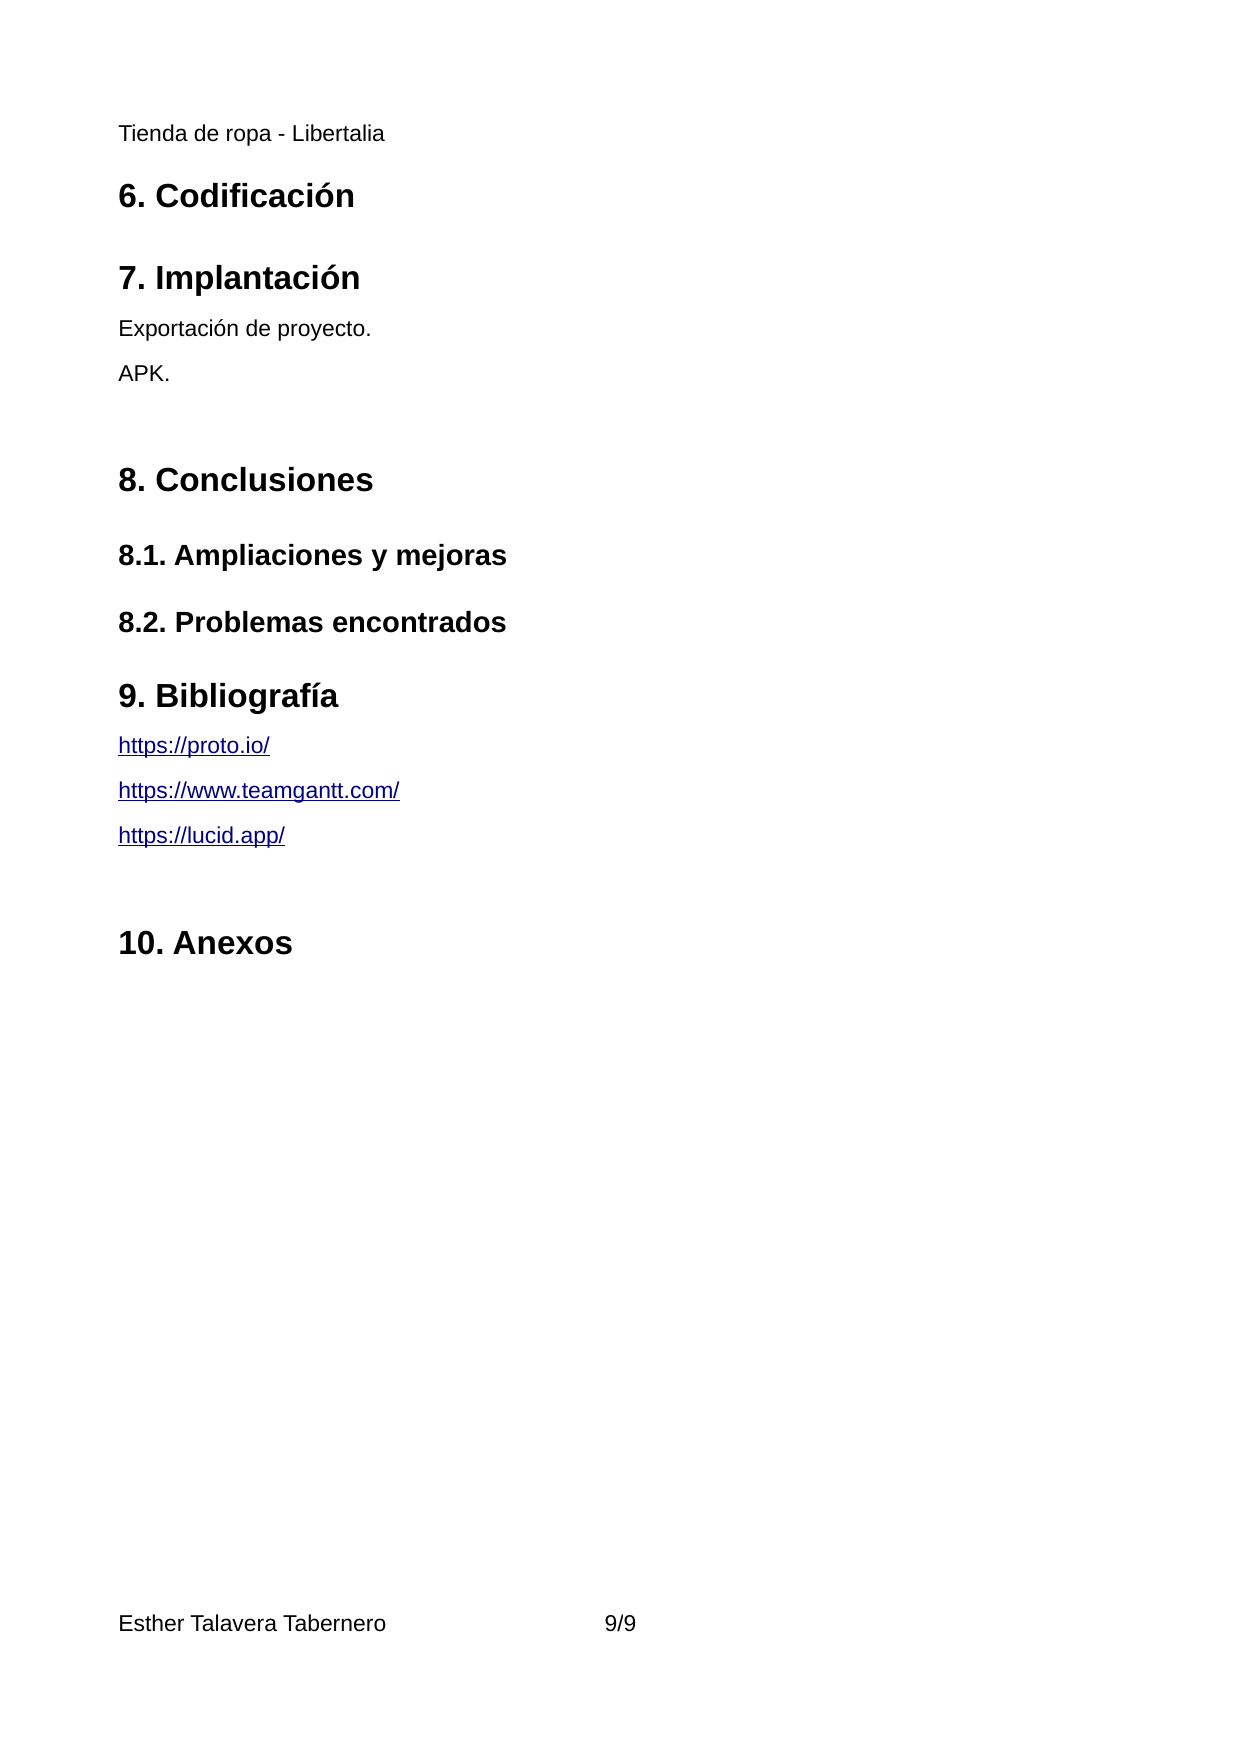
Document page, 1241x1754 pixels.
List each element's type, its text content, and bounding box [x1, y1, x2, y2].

text https://lucid.app/ [118, 822, 1122, 848]
subtitle 7. Implantación [118, 258, 1122, 296]
text APK. [118, 359, 1122, 386]
text https://www.teamgantt.com/ [118, 777, 1122, 803]
subtitle 8.2. Problemas encontrados [118, 605, 1122, 638]
subtitle 8.1. Ampliaciones y mejoras [118, 538, 1122, 571]
text Exportación de proyecto. [118, 315, 1122, 341]
subtitle 10. Anexos [118, 923, 1122, 961]
subtitle 9. Bibliografía [118, 676, 1122, 714]
subtitle 8. Conclusiones [118, 460, 1122, 499]
text https://proto.io/ [118, 732, 1122, 759]
subtitle 6. Codificación [118, 176, 1122, 215]
